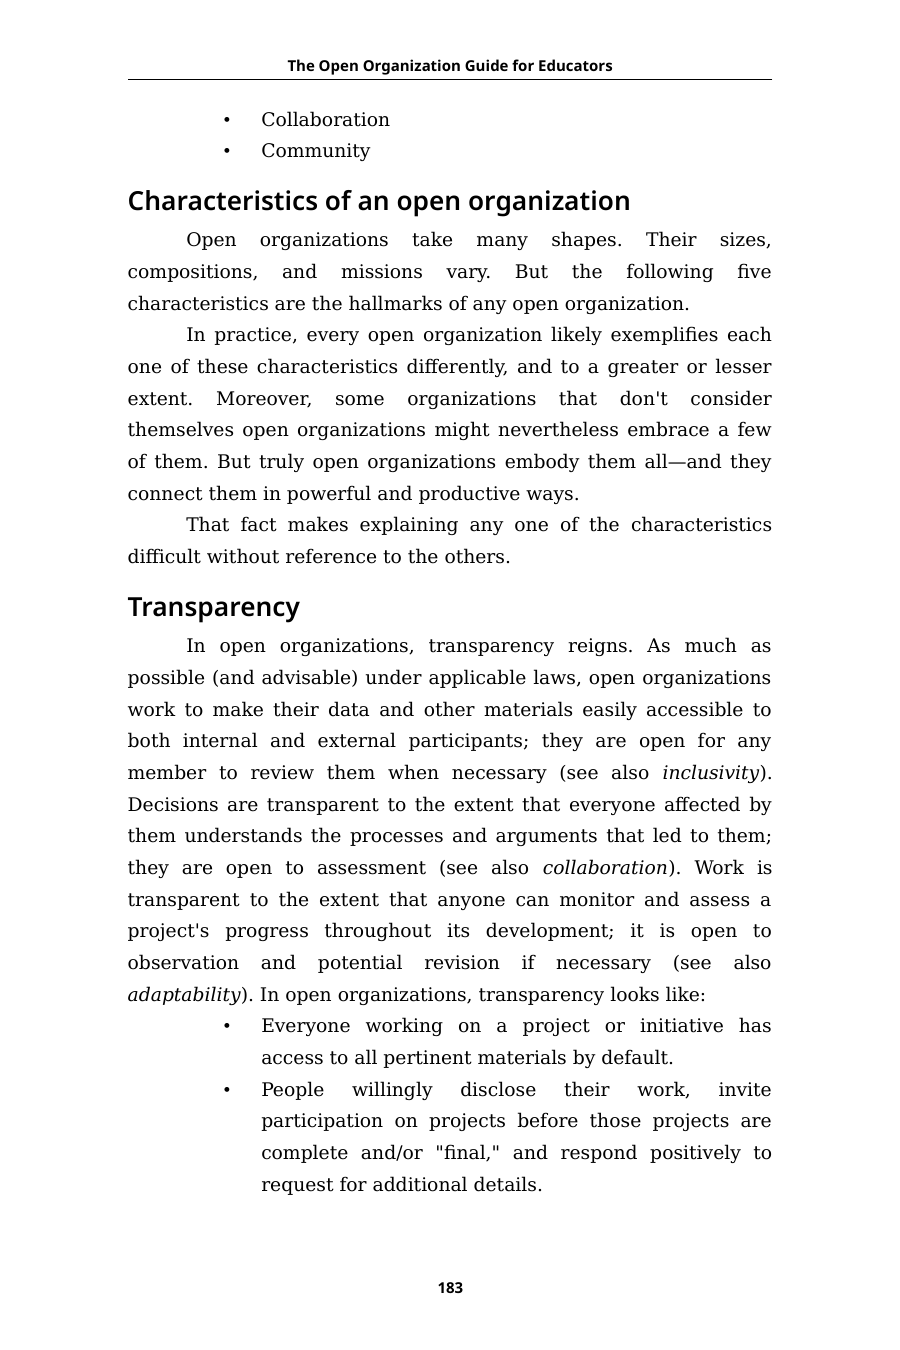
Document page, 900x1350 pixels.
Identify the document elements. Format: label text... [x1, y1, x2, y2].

list Collaboration [223, 109, 772, 131]
subtitle Characteristics of an open organization [127, 187, 772, 217]
list Community [223, 140, 772, 162]
text That fact makes explaining any one of the characteristics difficult without reference to the others. [127, 514, 772, 568]
text In open organizations, transparency reigns. As much as possible (and advisable) under applicable laws, open organizations work to make their data and other materials easily accessible to both internal and external participants; they are open for any member to review them when necessary (see also inclusivity). Decisions are transparent to the extent that everyone affected by them understands the processes and arguments that led to them; they are open to assessment (see also collaboration). Work is transparent to the extent that anyone can monitor and assess a project's progress throughout its development; it is open to observation and potential revision if necessary (see also adaptability). In open organizations, transparency looks like: [127, 635, 772, 1005]
list People willingly disclose their work, invite participation on projects before those projects are complete and/or "final," and respond positively to request for additional details. [223, 1078, 772, 1195]
text Open organizations take many shapes. Their sizes, compositions, and missions vary. But the following five characteristics are the hallmarks of any open organization. [127, 229, 772, 315]
text In practice, every open organization likely exemplifies each one of these characteristics differently, and to a greater or lesser extent. Moreover, some organizations that don't consider themselves open organizations might nevertheless embrace a few of them. But truly open organizations embody them all—and they connect them in powerful and productive ways. [127, 324, 772, 505]
subtitle Transparency [127, 592, 772, 623]
list Everyone working on a project or initiative has access to all pertinent materials by default. [223, 1015, 772, 1069]
